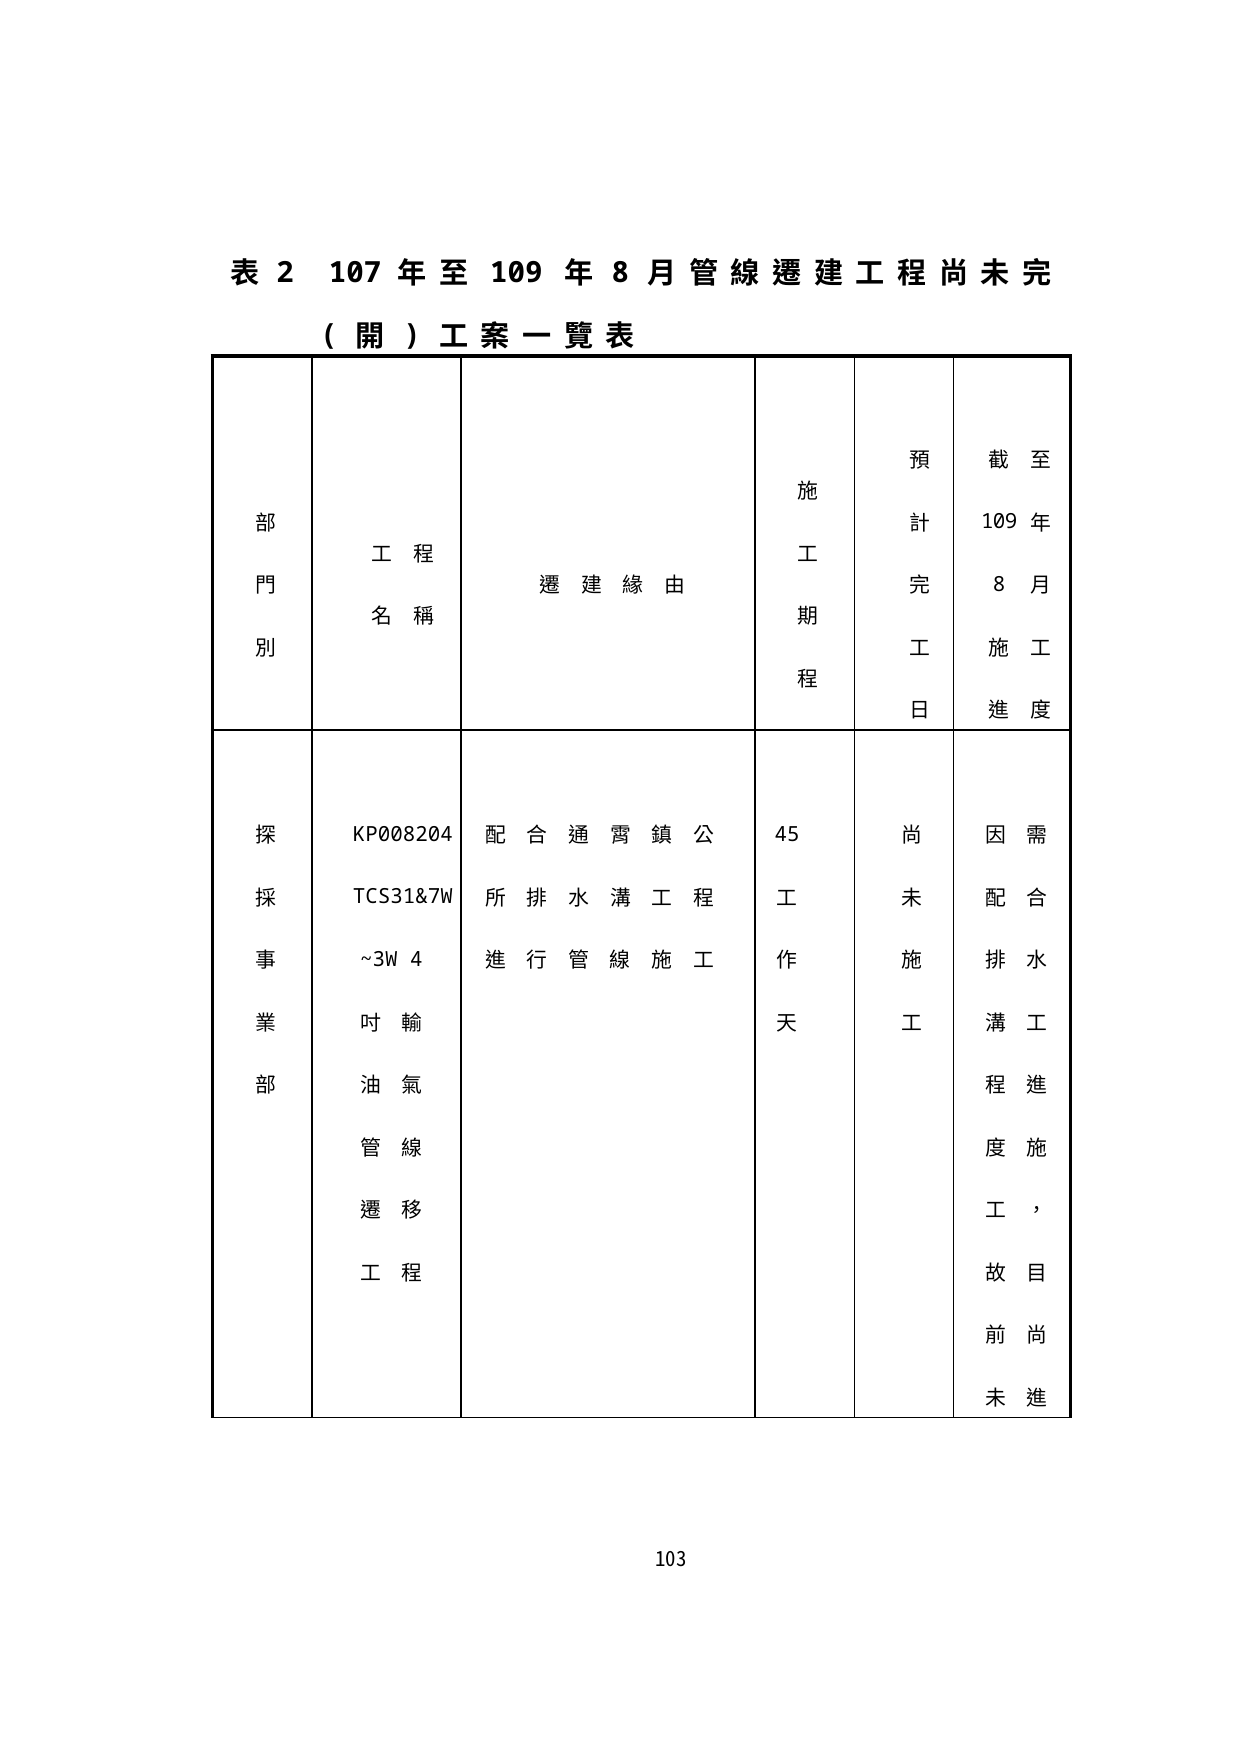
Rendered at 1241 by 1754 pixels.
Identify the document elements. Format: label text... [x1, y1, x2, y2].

table_header 遷建緣由 [462, 358, 754, 729]
table_cell 45工作天 [756, 731, 854, 1417]
table_header 施工期程 [756, 358, 854, 729]
table_header 工程名稱 [313, 358, 460, 729]
text 表2 107年至109年8月管線遷建工程尚未完(開)工案一覽表 [200, 229, 1083, 354]
table_header 部門別 [214, 358, 311, 729]
table_cell 因需配合排水溝工程進度施工，故目前尚未進 [954, 731, 1069, 1417]
table_cell 尚未施工 [855, 731, 953, 1417]
table_header 截至109年8月施工進度 [954, 358, 1069, 729]
table_cell 配合通霄鎮公所排水溝工程進行管線施工 [462, 731, 754, 1417]
table_cell 探採事業部 [214, 731, 311, 1417]
table_cell KP008204 TCS31&7W~3W 4吋輸油氣管線遷移工程 [313, 731, 460, 1417]
table_header 預計 完工日 [855, 358, 953, 729]
